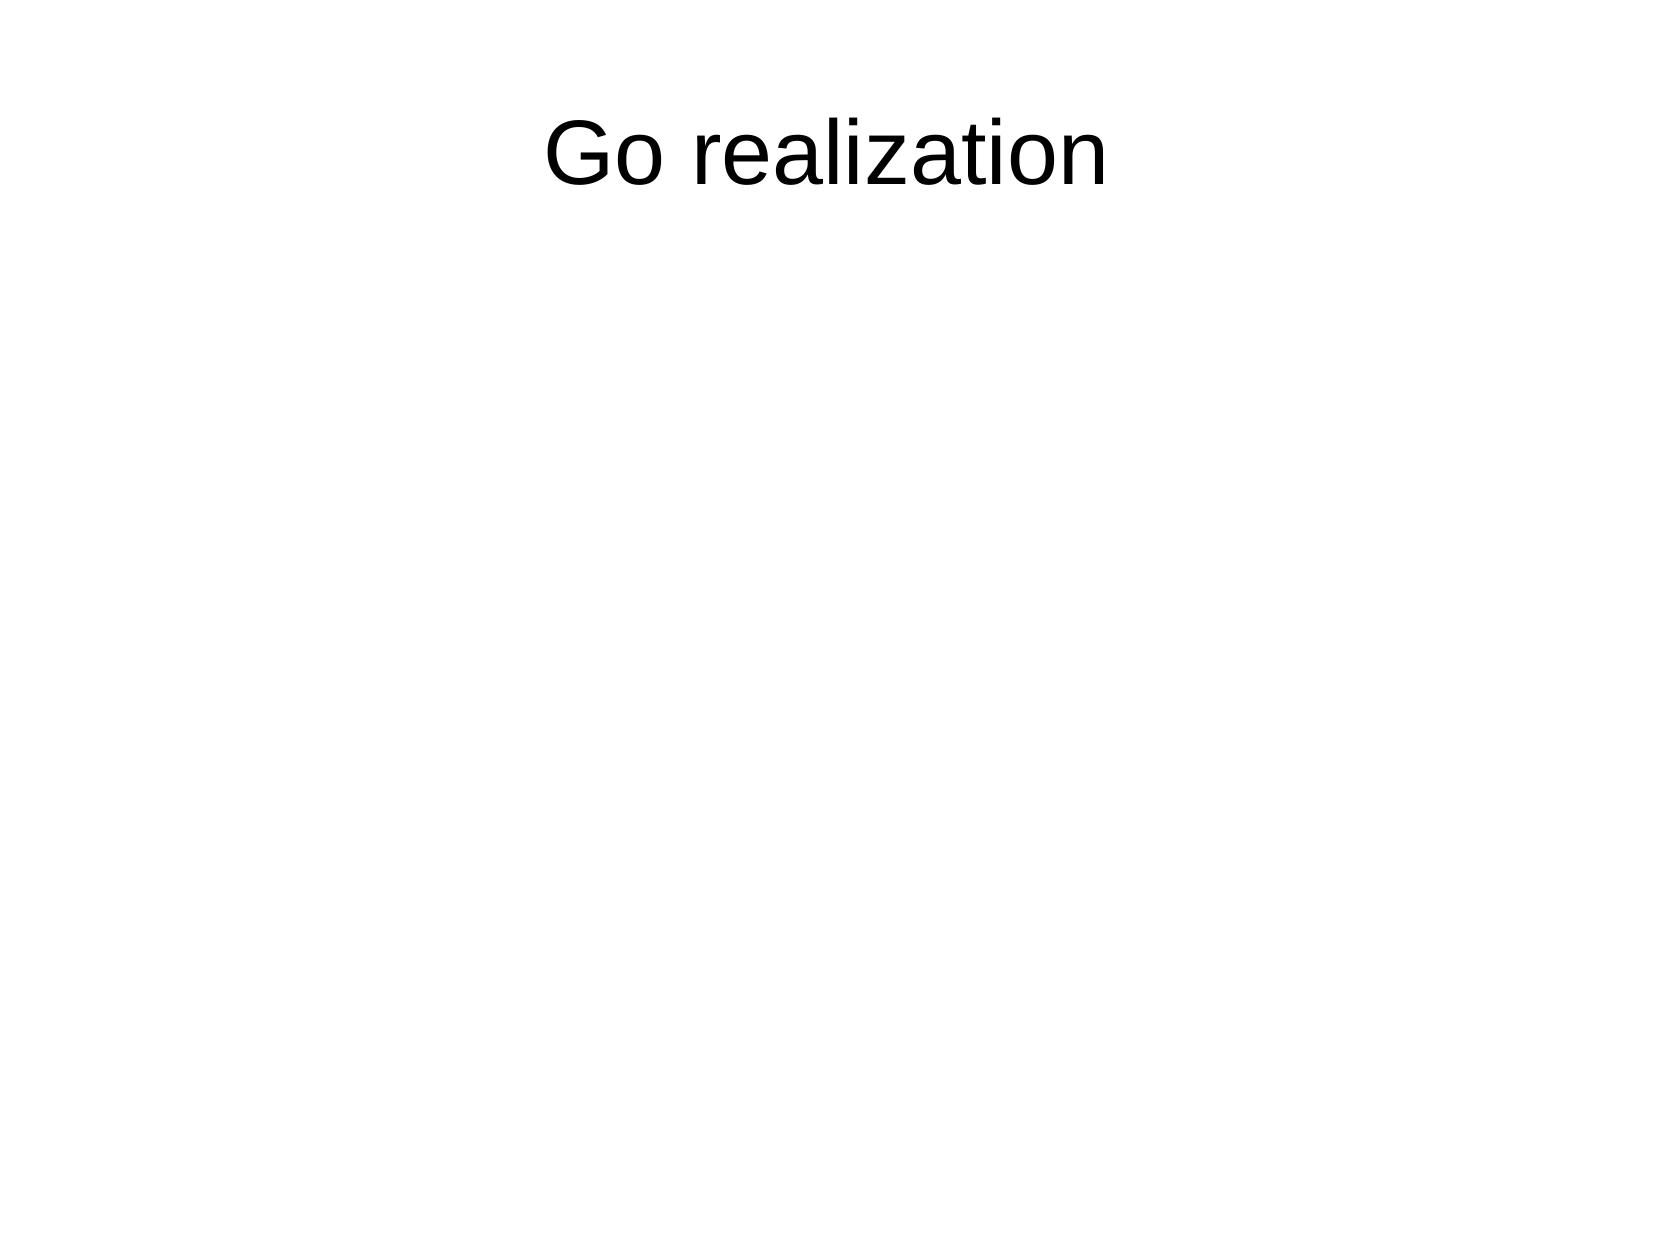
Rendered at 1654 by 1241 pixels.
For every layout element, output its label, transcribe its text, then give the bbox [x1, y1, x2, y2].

title Go realization [82, 49, 1571, 257]
